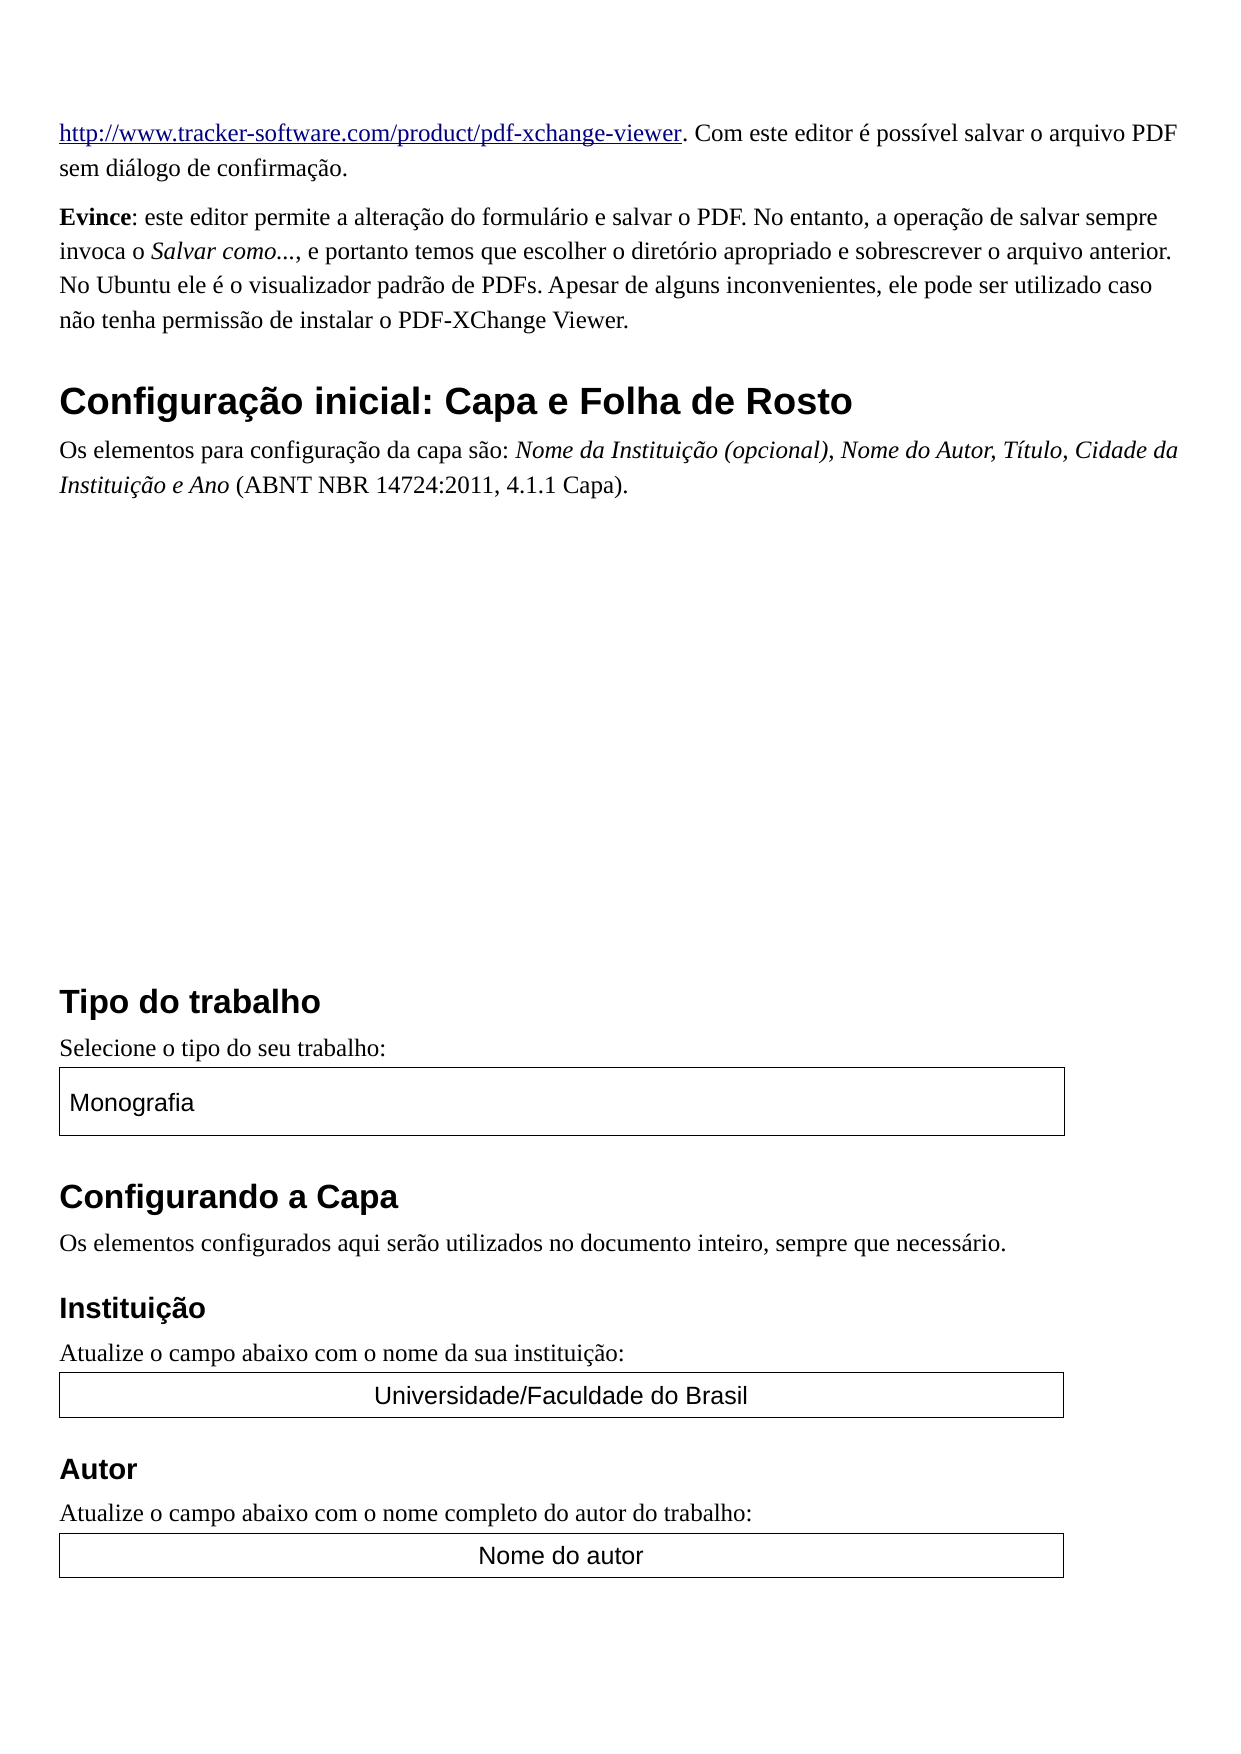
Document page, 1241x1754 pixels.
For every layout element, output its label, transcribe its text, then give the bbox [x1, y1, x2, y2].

subtitle Instituição [59, 1291, 1181, 1325]
text Os elementos para configuração da capa são: Nome da Instituição (opcional), Nome do Autor, Título, Cidade da Instituição e Ano (ABNT NBR 14724:2011, 4.1.1 Capa). [59, 435, 1181, 498]
text Selecione o tipo do seu trabalho: [59, 1033, 1181, 1136]
subtitle Autor [59, 1452, 1181, 1486]
text Atualize o campo abaixo com o nome da sua instituição: [59, 1338, 1181, 1417]
subtitle Tipo do trabalho [59, 981, 1181, 1020]
text Evince: este editor permite a alteração do formulário e salvar o PDF. No entanto, a operação de salvar sempre invoca o Salvar como..., e portanto temos que escolher o diretório apropriado e sobrescrever o arquivo anterior. No Ubuntu ele é o visualizador padrão de PDFs. Apesar de alguns inconvenientes, ele pode ser utilizado caso não tenha permissão de instalar o PDF-XChange Viewer. [59, 202, 1181, 334]
text http://www.tracker-software.com/product/pdf-xchange-viewer. Com este editor é possível salvar o arquivo PDF sem diálogo de confirmação. [59, 118, 1181, 181]
text Atualize o campo abaixo com o nome completo do autor do trabalho: [59, 1498, 1181, 1577]
text Os elementos configurados aqui serão utilizados no documento inteiro, sempre que necessário. [59, 1228, 1181, 1257]
subtitle Configurando a Capa [59, 1177, 1181, 1215]
subtitle Configuração inicial: Capa e Folha de Rosto [59, 379, 1181, 423]
